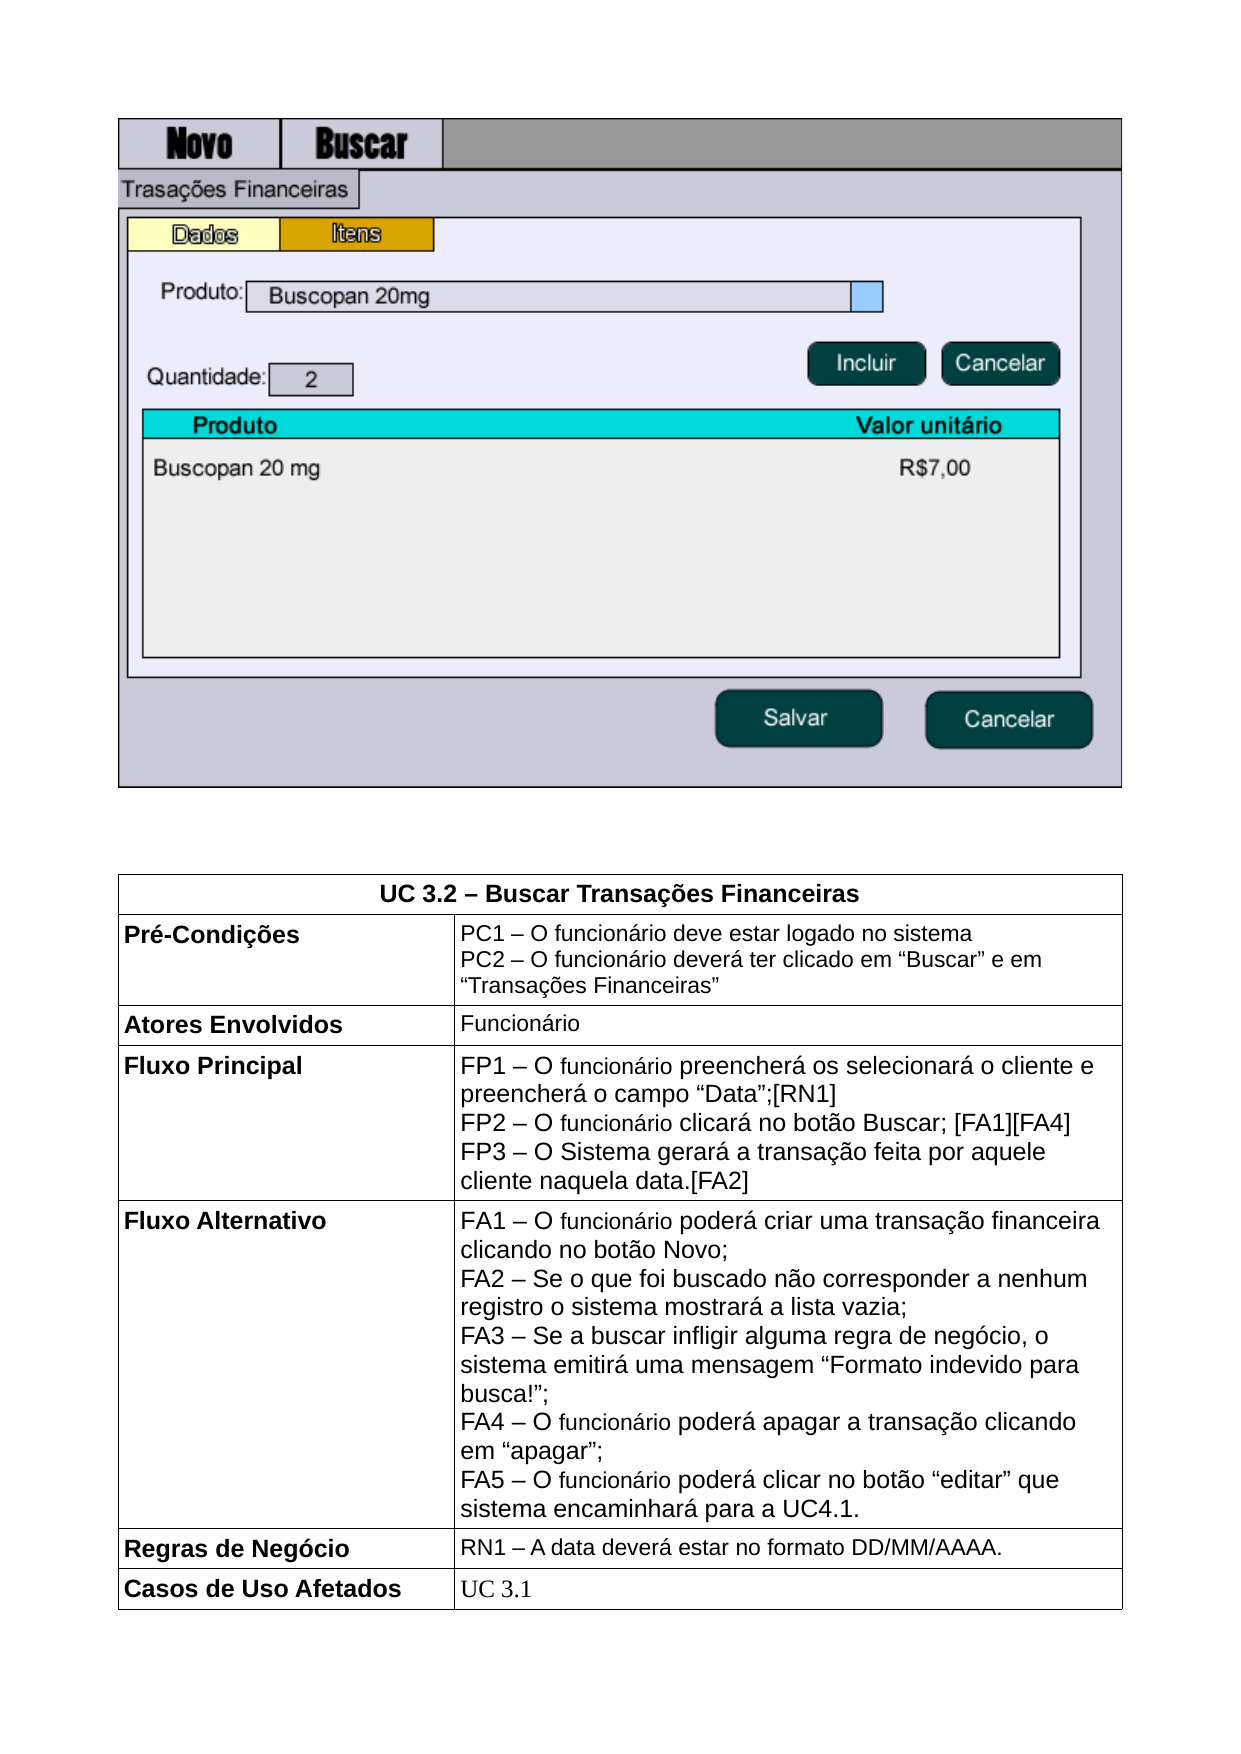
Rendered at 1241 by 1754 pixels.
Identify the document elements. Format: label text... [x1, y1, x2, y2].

table_cell Funcionário [455, 1006, 1122, 1045]
table_cell FP1 – O funcionário preencherá os selecionará o cliente e preencherá o campo “Data”;[RN1] FP2 – O funcionário clicará no botão Buscar; [FA1][FA4] FP3 – O Sistema gerará a transação feita por aquele cliente naquela data.[FA2] [455, 1046, 1122, 1200]
table_cell Fluxo Alternativo [119, 1201, 454, 1528]
table_cell UC 3.1 [455, 1569, 1122, 1609]
picture [118, 118, 1123, 788]
table_cell RN1 – A data deverá estar no formato DD/MM/AAAA. [455, 1529, 1122, 1568]
table_cell PC1 – O funcionário deve estar logado no sistema PC2 – O funcionário deverá ter clicado em “Buscar” e em “Transações Financeiras” [455, 915, 1122, 1004]
table_cell Regras de Negócio [119, 1529, 454, 1568]
table_cell Casos de Uso Afetados [119, 1569, 454, 1609]
table_cell Pré-Condições [119, 915, 454, 1004]
table_header UC 3.2 – Buscar Transações Financeiras [119, 875, 1122, 914]
table_cell Atores Envolvidos [119, 1006, 454, 1045]
table_cell FA1 – O funcionário poderá criar uma transação financeira clicando no botão Novo; FA2 – Se o que foi buscado não corresponder a nenhum registro o sistema mostrará a lista vazia; FA3 – Se a buscar infligir alguma regra de negócio, o sistema emitirá uma mensagem “Formato indevido para busca!”; FA4 – O funcionário poderá apagar a transação clicando em “apagar”; FA5 – O funcionário poderá clicar no botão “editar” que sistema encaminhará para a UC4.1. [455, 1201, 1122, 1528]
table_cell Fluxo Principal [119, 1046, 454, 1200]
